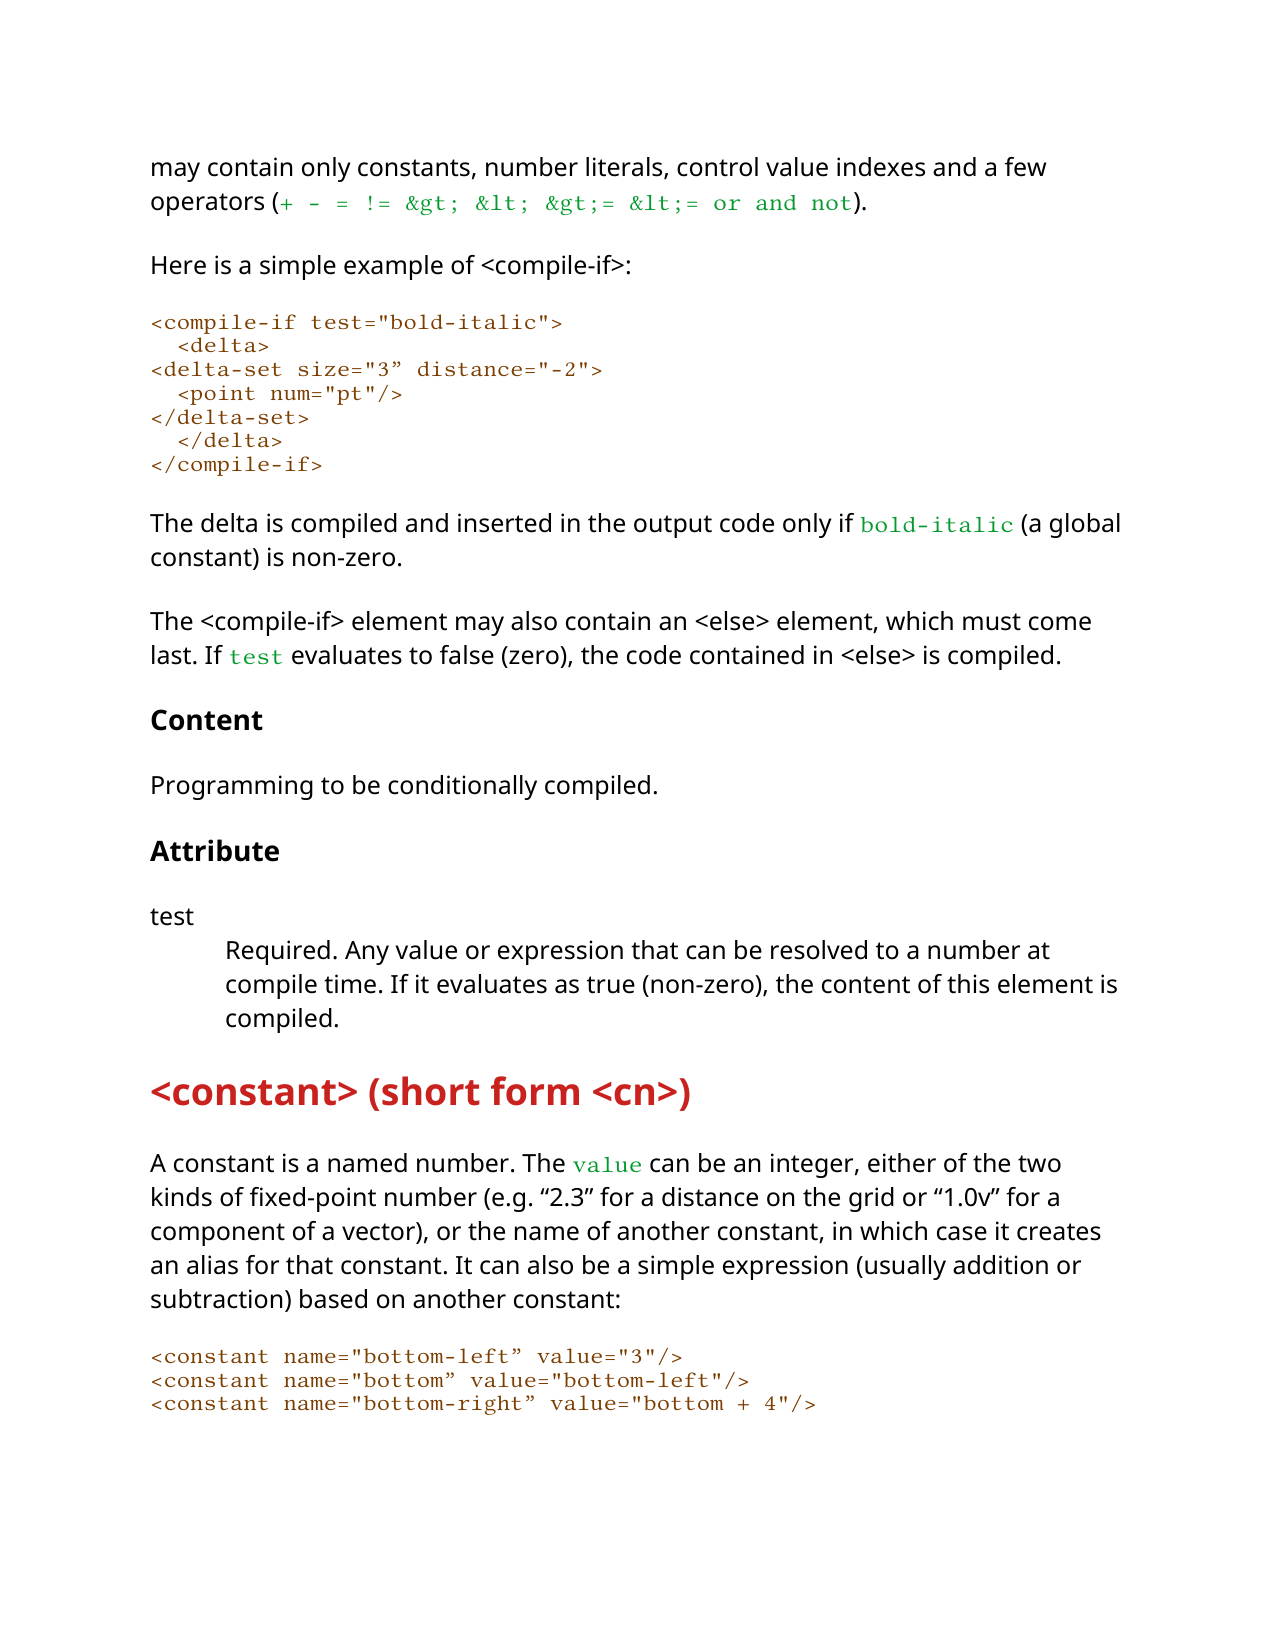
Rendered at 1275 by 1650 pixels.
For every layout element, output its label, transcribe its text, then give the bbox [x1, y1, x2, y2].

text test [150, 899, 1125, 933]
text <constant name="bottom-left” value="3"/> [150, 1345, 1125, 1368]
text Programming to be conditionally compiled. [150, 768, 1125, 802]
text The delta is compiled and inserted in the output code only if bold-italic (a global constant) is non-zero. [150, 506, 1125, 574]
text Here is a simple example of <compile-if>: [150, 247, 1125, 281]
text <point num="pt"/> [150, 382, 1125, 406]
text </delta> [150, 429, 1125, 453]
subtitle <constant> (short form <cn>) [150, 1065, 1125, 1116]
text </compile-if> [150, 453, 1125, 477]
text <constant name="bottom-right” value="bottom + 4"/> [150, 1392, 1125, 1416]
text <delta> [150, 334, 1125, 358]
text may contain only constants, number literals, control value indexes and a few operators (+ - = != &gt; &lt; &gt;= &lt;= or and not). [150, 150, 1125, 218]
text Required. Any value or expression that can be resolved to a number at compile time. If it evaluates as true (non-zero), the content of this element is compiled. [225, 933, 1125, 1035]
text A constant is a named number. The value can be an integer, either of the two kinds of fixed-point number (e.g. “2.3” for a distance on the grid or “1.0v” for a component of a vector), or the name of another constant, in which case it creates an alias for that constant. It can also be a simple expression (usually addition or subtraction) based on another constant: [150, 1145, 1125, 1316]
text <compile-if test="bold-italic"> [150, 311, 1125, 334]
text The <compile-if> element may also contain an <else> element, which must come last. If test evaluates to false (zero), the code contained in <else> is compiled. [150, 603, 1125, 671]
subtitle Content [150, 701, 1125, 739]
text <delta-set size="3” distance="-2"> [150, 358, 1125, 382]
text <constant name="bottom” value="bottom-left"/> [150, 1368, 1125, 1392]
text </delta-set> [150, 406, 1125, 429]
subtitle Attribute [150, 831, 1125, 869]
